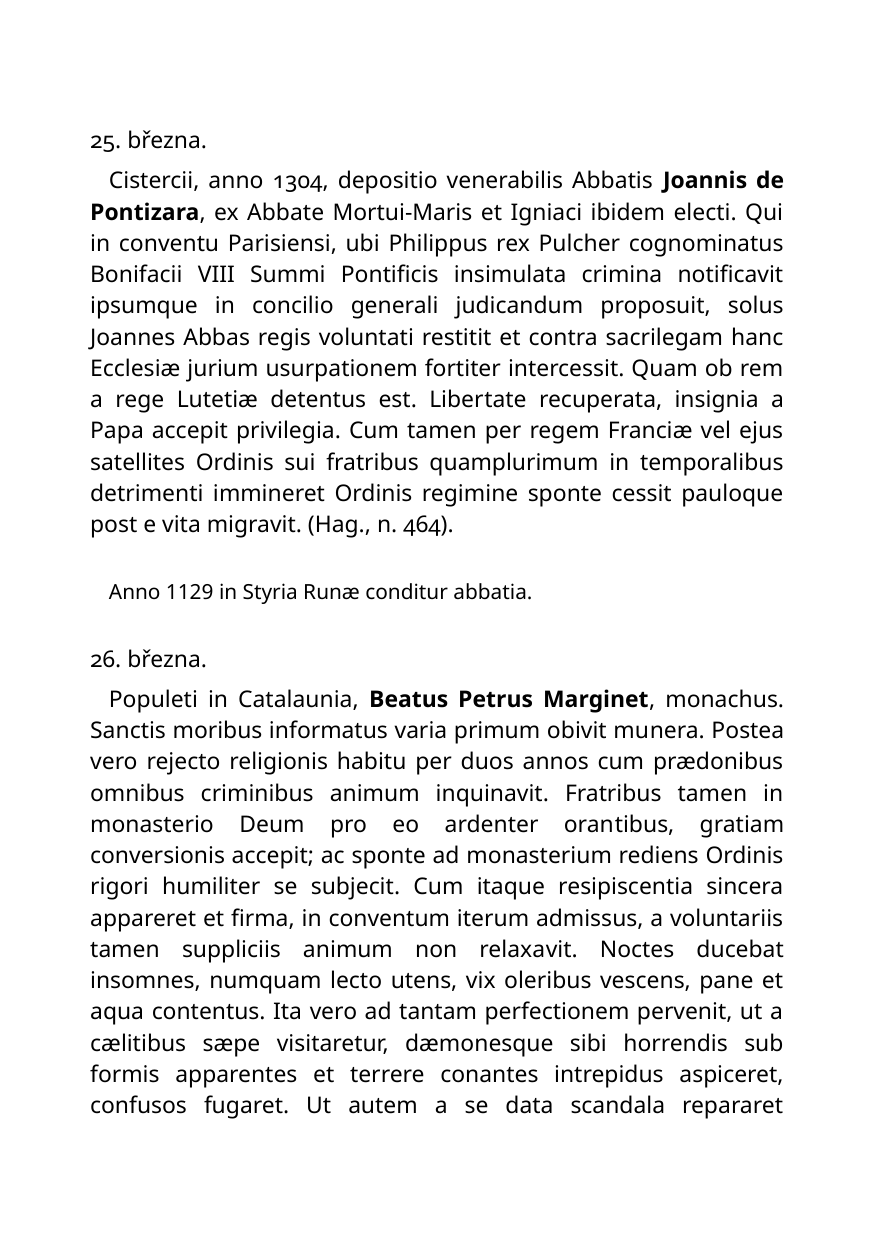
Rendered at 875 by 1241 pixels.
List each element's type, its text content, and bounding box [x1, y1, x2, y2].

text 26. března. [90, 642, 784, 674]
text Anno 1129 in Styria Runæ conditur abbatia. [90, 577, 784, 605]
text Cistercii, anno 1304, depositio venerabilis Abbatis Joannis de Pontizara, ex Abbate Mortui-Maris et Igniaci ibidem electi. Qui in conventu Parisiensi, ubi Philippus rex Pulcher cognominatus Bonifacii VIII Summi Pontificis insimulata crimina notificavit ipsumque in concilio generali judicandum proposuit, solus Joannes Abbas regis voluntati restitit et contra sacrilegam hanc Ecclesiæ jurium usurpationem fortiter intercessit. Quam ob rem a rege Lutetiæ detentus est. Liber­tate recuperata, insignia a Papa accepit privilegia. Cum tamen per regem Franciæ vel ejus satellites Ordinis sui fratribus quamplurimum in temporalibus detrimenti immineret Ordinis regimine sponte cessit pauloque post e vita migravit. (Hag., n. 464). [90, 164, 784, 539]
text 25. března. [90, 124, 784, 156]
text Populeti in Catalaunia, Beatus Petrus Marginet, mona­chus. Sanctis moribus informatus varia primum obivit mu­nera. Postea vero rejecto religionis habitu per duos annos cum prædonibus omnibus criminibus animum inquinavit. Fratribus tamen in monasterio Deum pro eo ardenter oran­tibus, gratiam conversionis accepit; ac sponte ad monasterium rediens Ordinis rigori humiliter se subjecit. Cum itaque resipiscentia sincera appareret et firma, in conventum iterum admissus, a voluntariis tamen suppliciis animum non relaxa­vit. Noctes ducebat insomnes, numquam lecto utens, vix oleribus vescens, pane et aqua contentus. Ita vero ad tantam perfectionem pervenit, ut a cælitibus sæpe visitaretur, dæmonesque sibi horrendis sub formis apparentes et terrere conantes intrepidus aspiceret, confusos fugaret. Ut autem a se data scandala repararet [90, 683, 784, 1120]
